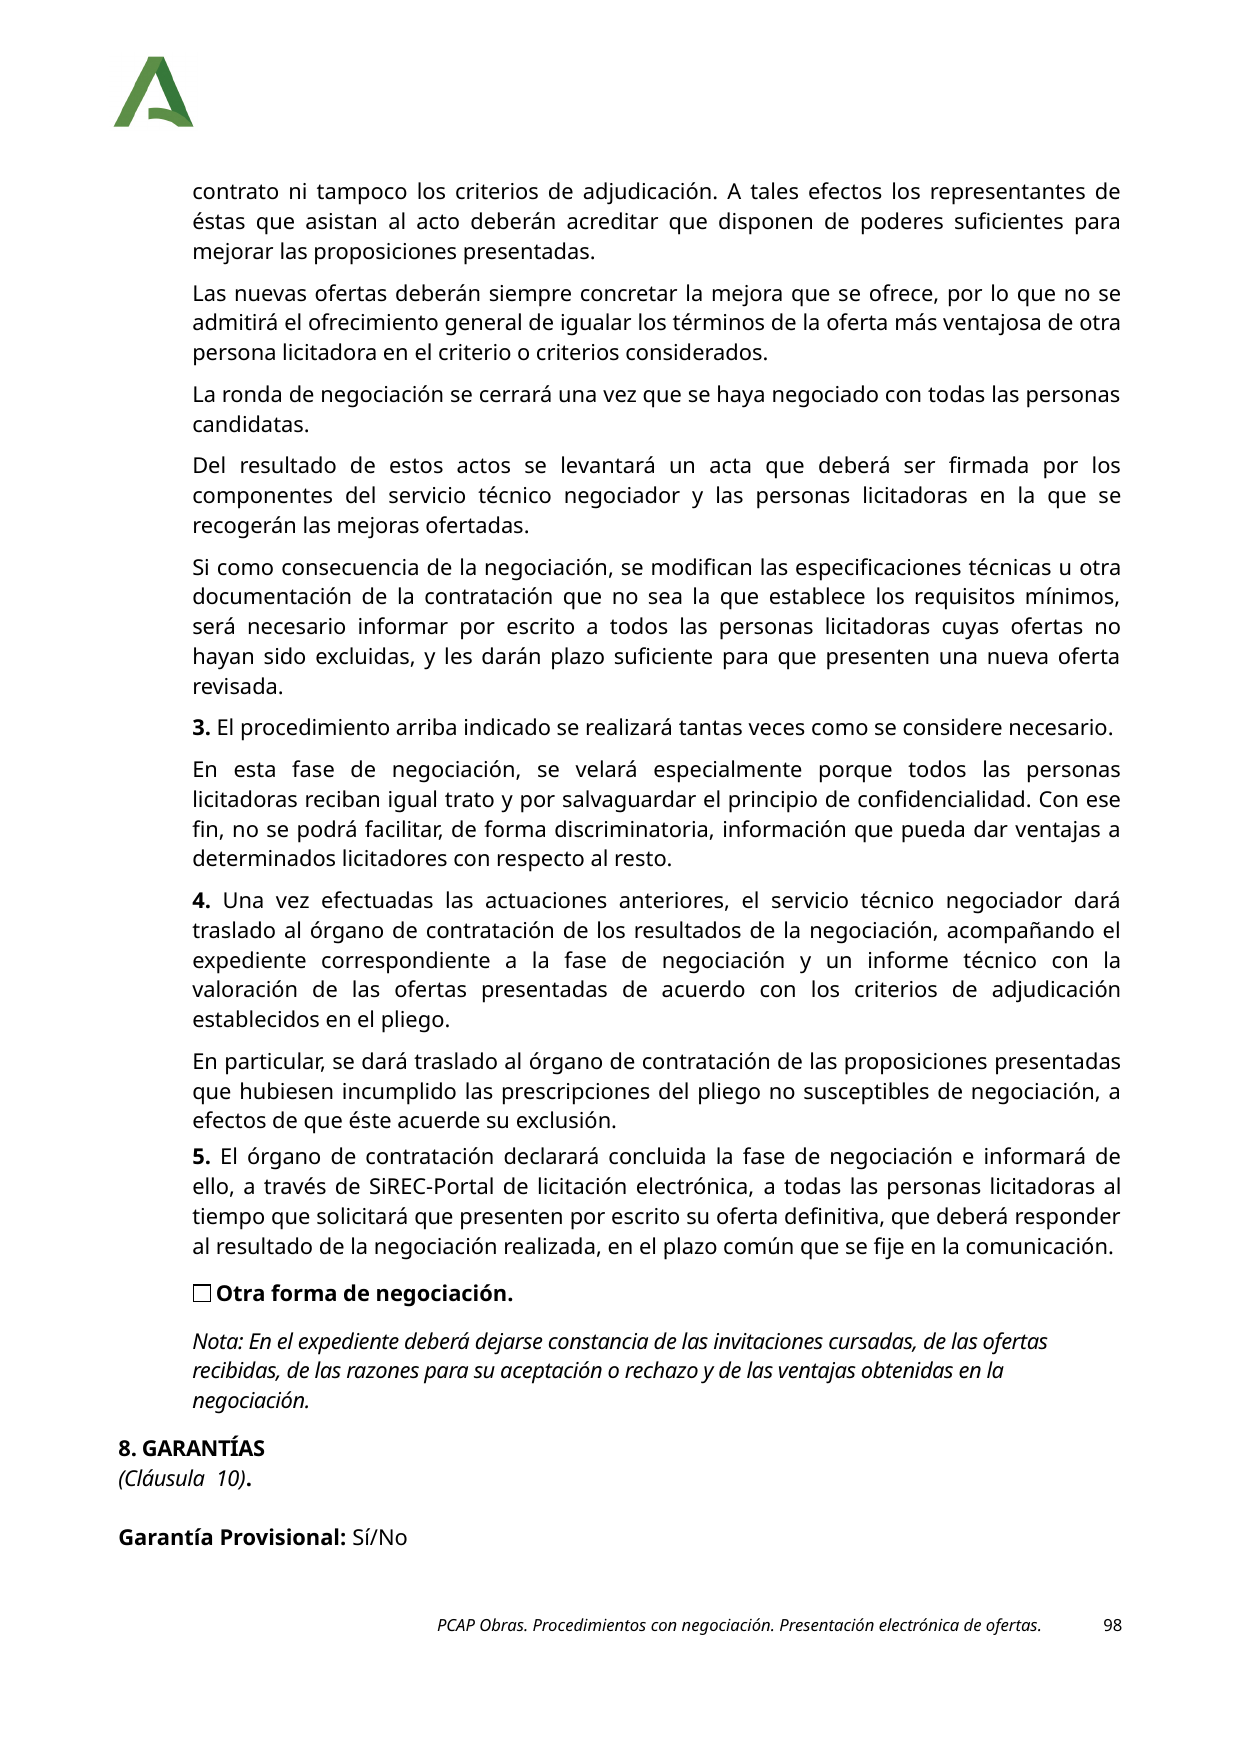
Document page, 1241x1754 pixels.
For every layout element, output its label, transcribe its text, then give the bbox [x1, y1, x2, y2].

text Si como consecuencia de la negociación, se modifican las especificaciones técnicas u otra documentación de la contratación que no sea la que establece los requisitos mínimos, será necesario informar por escrito a todos las personas licitadoras cuyas ofertas no hayan sido excluidas, y les darán plazo suficiente para que presenten una nueva oferta revisada. [192, 552, 1122, 701]
text En esta fase de negociación, se velará especialmente porque todos las personas licitadoras reciban igual trato y por salvaguardar el principio de confidencialidad. Con ese fin, no se podrá facilitar, de forma discriminatoria, información que pueda dar ventajas a determinados licitadores con respecto al resto. [192, 754, 1122, 873]
text contrato ni tampoco los criterios de adjudicación. A tales efectos los representantes de éstas que asistan al acto deberán acreditar que disponen de poderes suficientes para mejorar las proposiciones presentadas. [192, 176, 1122, 266]
text Las nuevas ofertas deberán siempre concretar la mejora que se ofrece, por lo que no se admitirá el ofrecimiento general de igualar los términos de la oferta más ventajosa de otra persona licitadora en el criterio o criterios considerados. [192, 278, 1122, 367]
text 4. Una vez efectuadas las actuaciones anteriores, el servicio técnico negociador dará traslado al órgano de contratación de los resultados de la negociación, acompañando el expediente correspondiente a la fase de negociación y un informe técnico con la valoración de las ofertas presentadas de acuerdo con los criterios de adjudicación establecidos en el pliego. [192, 885, 1122, 1034]
text Nota: En el expediente deberá dejarse constancia de las invitaciones cursadas, de las ofertas recibidas, de las razones para su aceptación o rechazo y de las ventajas obtenidas en la negociación. [192, 1326, 1122, 1415]
text 3. El procedimiento arriba indicado se realizará tantas veces como se considere necesario. [192, 712, 1122, 742]
text Garantía Provisional: Sí/No [118, 1522, 1122, 1552]
text Del resultado de estos actos se levantará un acta que deberá ser firmada por los componentes del servicio técnico negociador y las personas licitadoras en la que se recogerán las mejoras ofertadas. [192, 450, 1122, 540]
text En particular, se dará traslado al órgano de contratación de las proposiciones presentadas que hubiesen incumplido las prescripciones del pliego no susceptibles de negociación, a efectos de que éste acuerde su exclusión. [192, 1046, 1122, 1135]
text La ronda de negociación se cerrará una vez que se haya negociado con todas las personas candidatas. [192, 379, 1122, 438]
picture [109, 52, 198, 131]
text (Cláusula 10). [118, 1462, 1122, 1492]
text Otra forma de negociación. [192, 1278, 1122, 1308]
text 8. GARANTÍAS [118, 1433, 1122, 1462]
text 5. El órgano de contratación declarará concluida la fase de negociación e informará de ello, a través de SiREC-Portal de licitación electrónica, a todas las personas licitadoras al tiempo que solicitará que presenten por escrito su oferta definitiva, que deberá responder al resultado de la negociación realizada, en el plazo común que se fije en la comunicación. [192, 1141, 1122, 1260]
